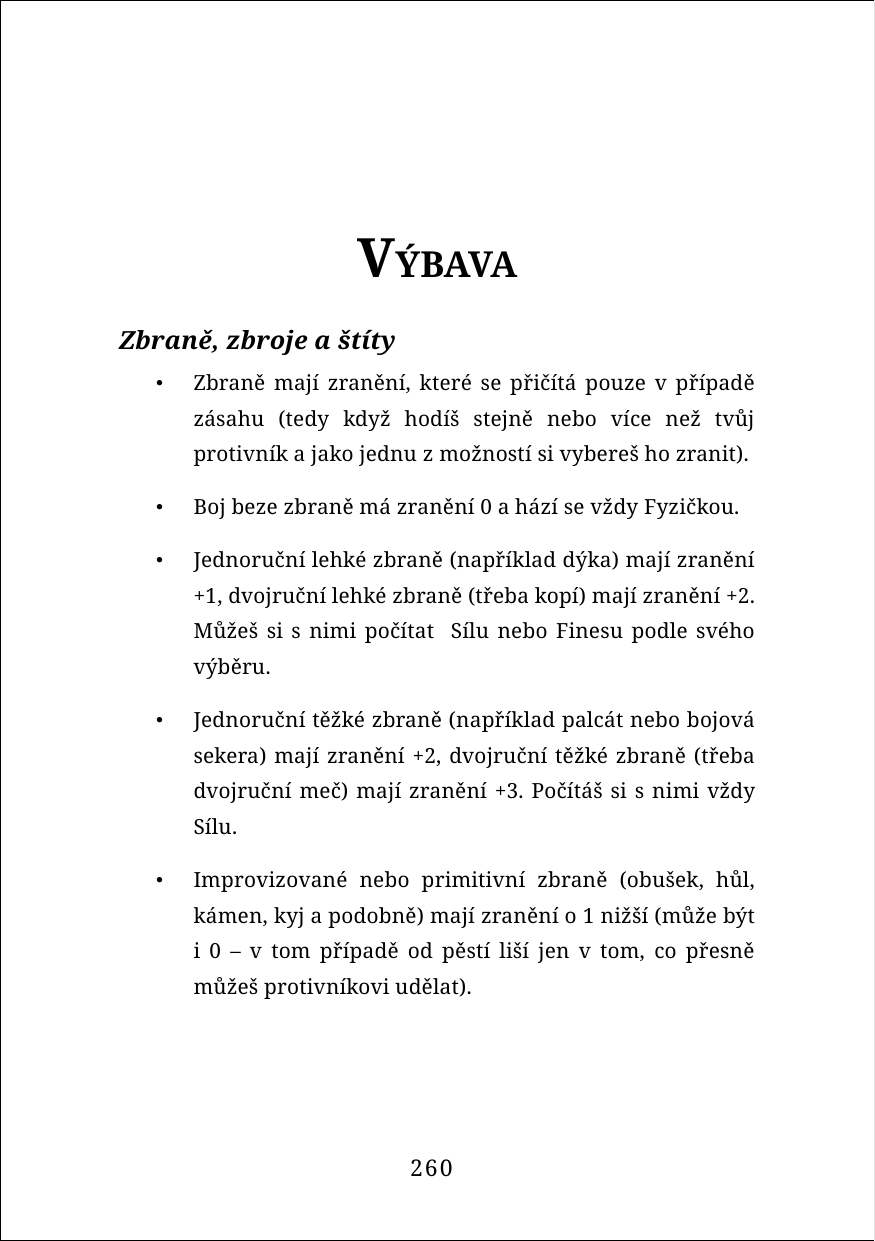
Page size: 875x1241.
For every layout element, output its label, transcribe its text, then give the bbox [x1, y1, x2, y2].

list Jednoruční těžké zbraně (například palcát nebo bojová sekera) mají zranění +2, dvojruční těžké zbraně (třeba dvojruční meč) mají zranění +3. Počítáš si s nimi vždy Sílu. [156, 705, 756, 840]
list Jednoruční lehké zbraně (například dýka) mají zranění +1, dvojruční lehké zbraně (třeba kopí) mají zranění +2. Můžeš si s nimi počítat Sílu nebo Finesu podle svého výběru. [156, 546, 756, 681]
list Improvizované nebo primitivní zbraně (obušek, hůl, kámen, kyj a podobně) mají zranění o 1 nižší (může být i 0 – v tom případě od pěstí liší jen v tom, co přesně můžeš protivníkovi udělat). [156, 865, 756, 1000]
list Boj beze zbraně má zranění 0 a hází se vždy Fyzičkou. [156, 492, 756, 521]
subtitle Výbava [118, 219, 756, 293]
list Zbraně mají zranění, které se přičítá pouze v případě zásahu (tedy když hodíš stejně nebo více než tvůj protivník a jako jednu z možností si vybereš ho zranit). [156, 368, 756, 468]
subtitle Zbraně, zbroje a štíty [118, 322, 756, 356]
